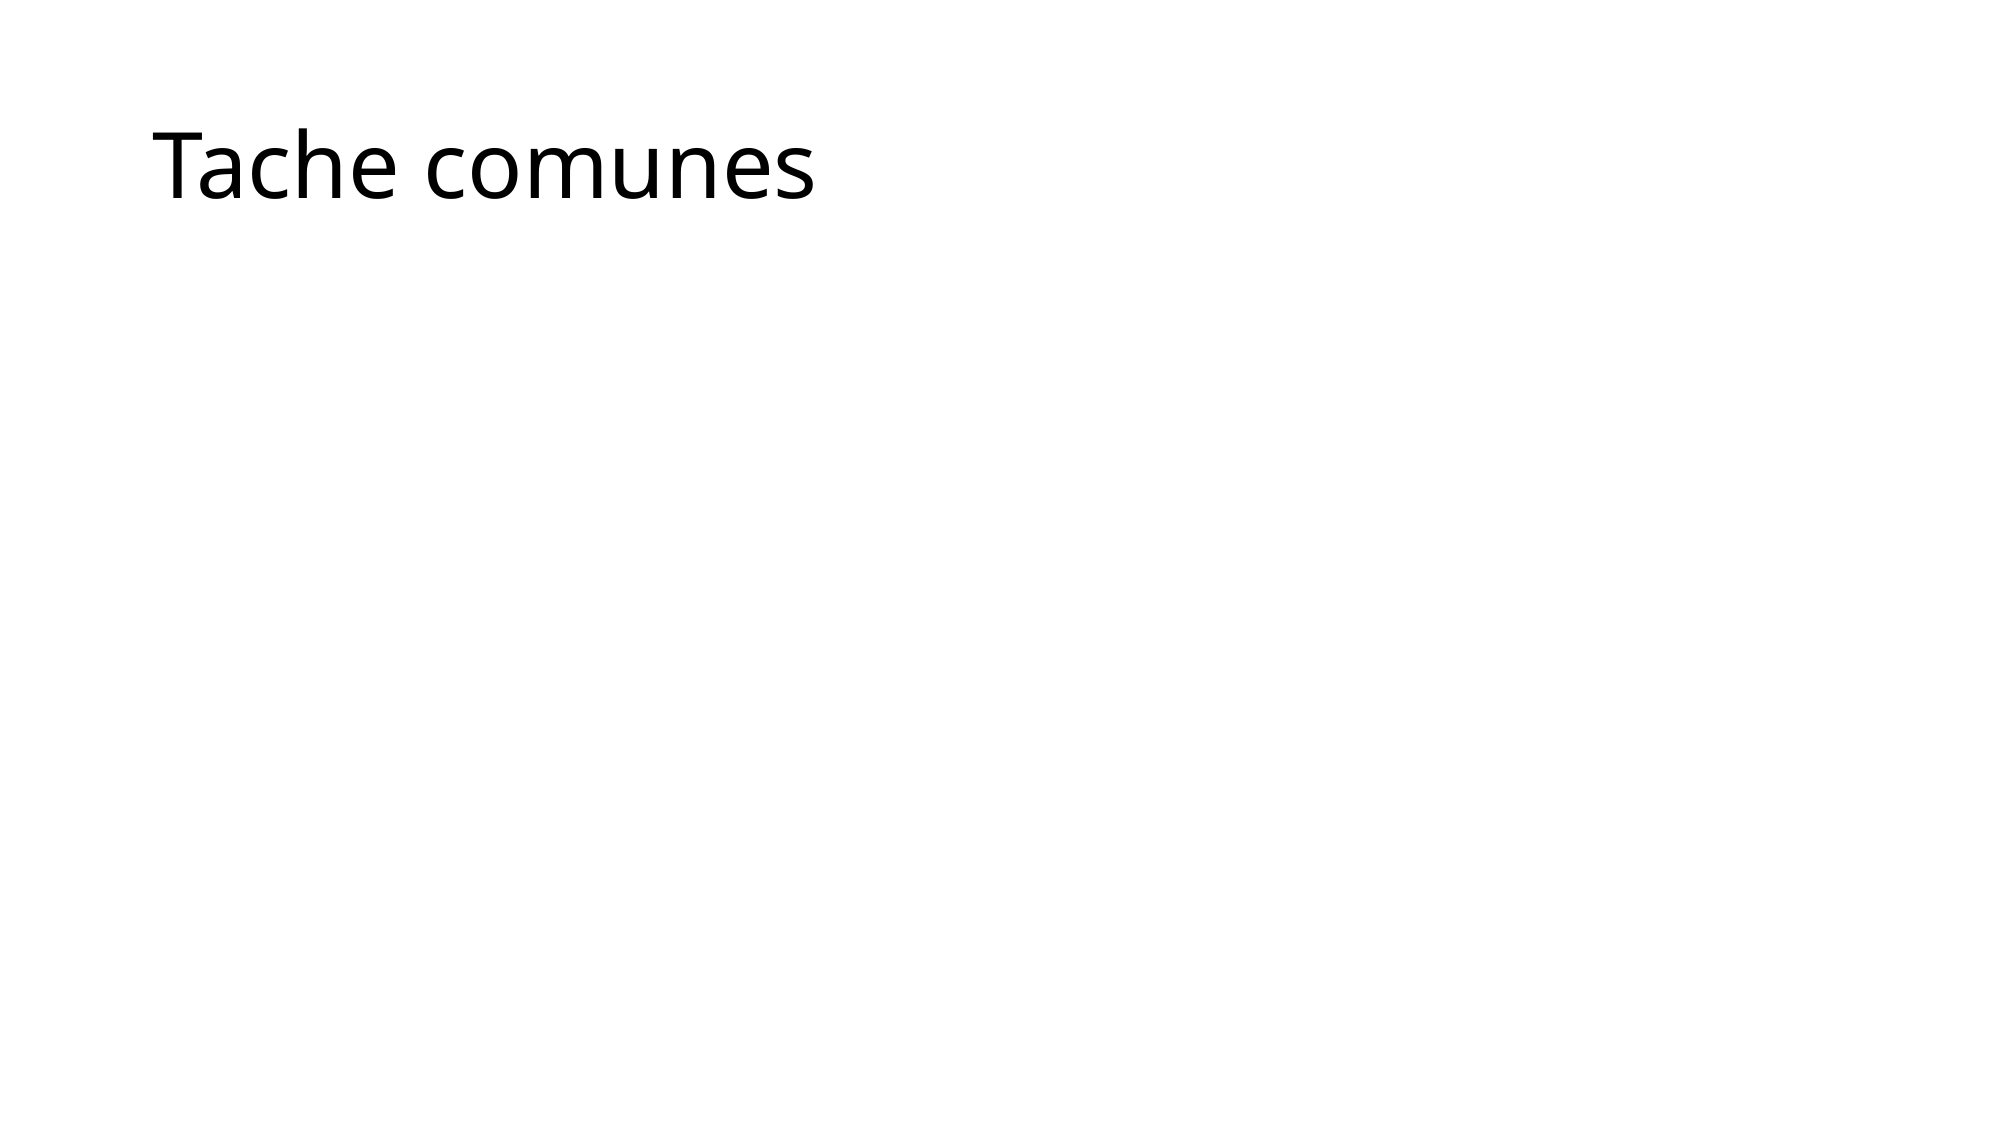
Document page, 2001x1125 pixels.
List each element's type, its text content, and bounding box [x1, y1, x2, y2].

title Tache comunes [137, 59, 1863, 278]
